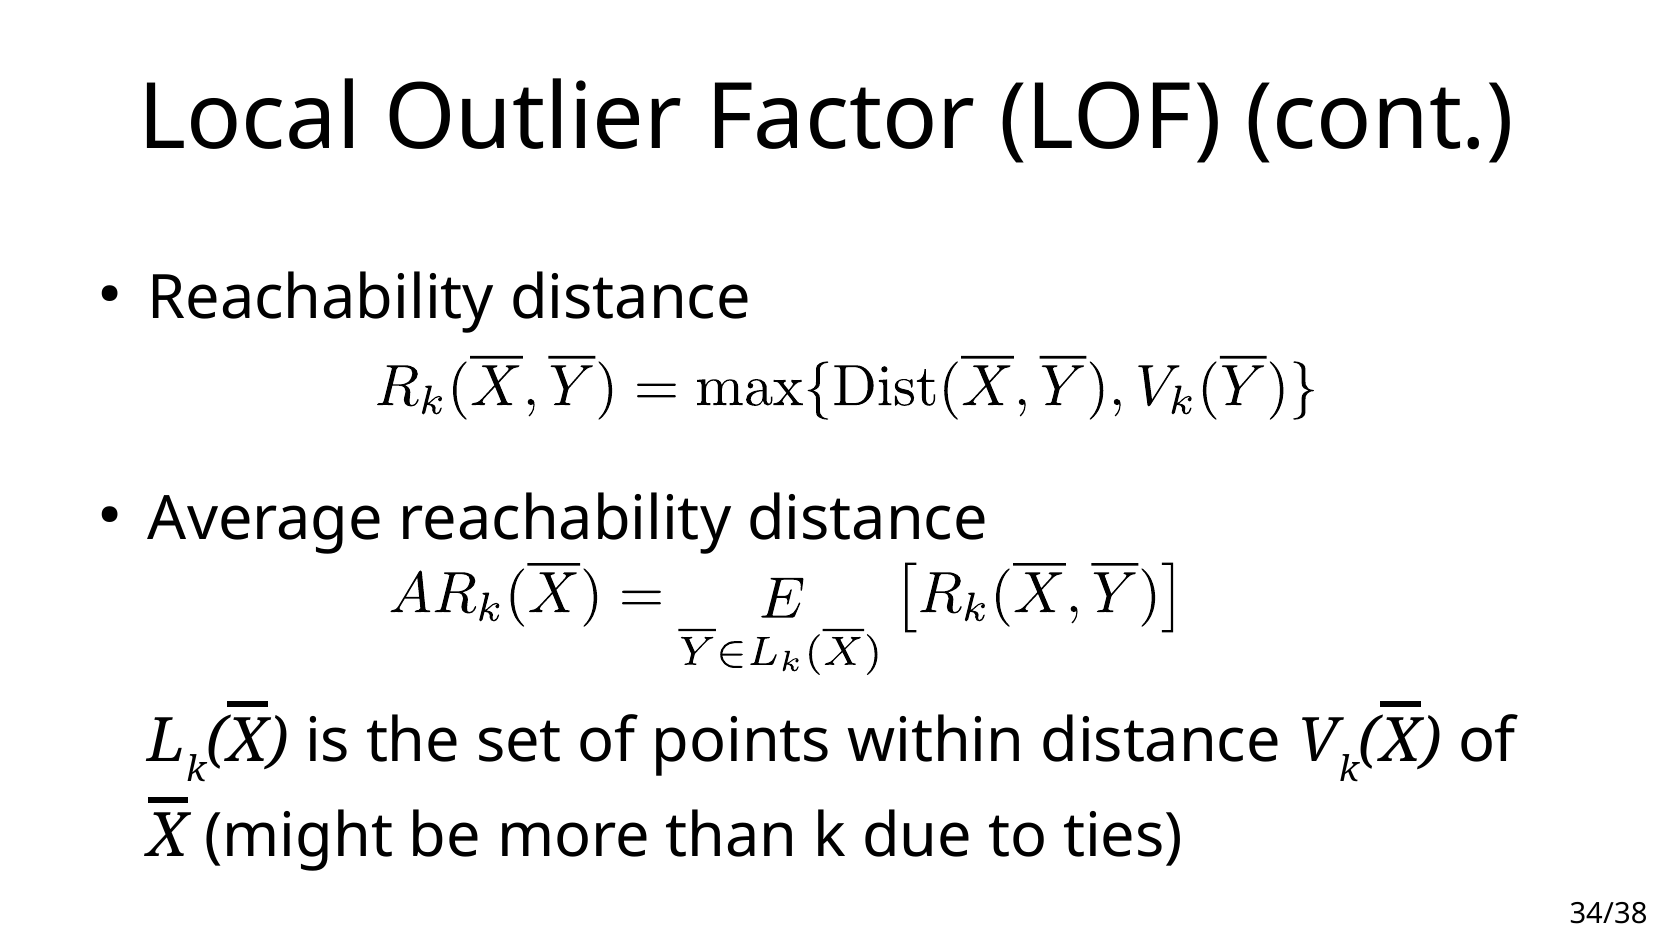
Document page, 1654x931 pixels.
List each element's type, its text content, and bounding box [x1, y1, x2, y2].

list Reachability distance Average reachability distance Lk(X) is the set of points within distance Vk(X) of X (might be more than k due to ties) [82, 253, 1571, 882]
text_box [388, 562, 1186, 676]
title Local Outlier Factor (LOF) (cont.) [82, 1, 1571, 226]
text_box [374, 355, 1319, 420]
